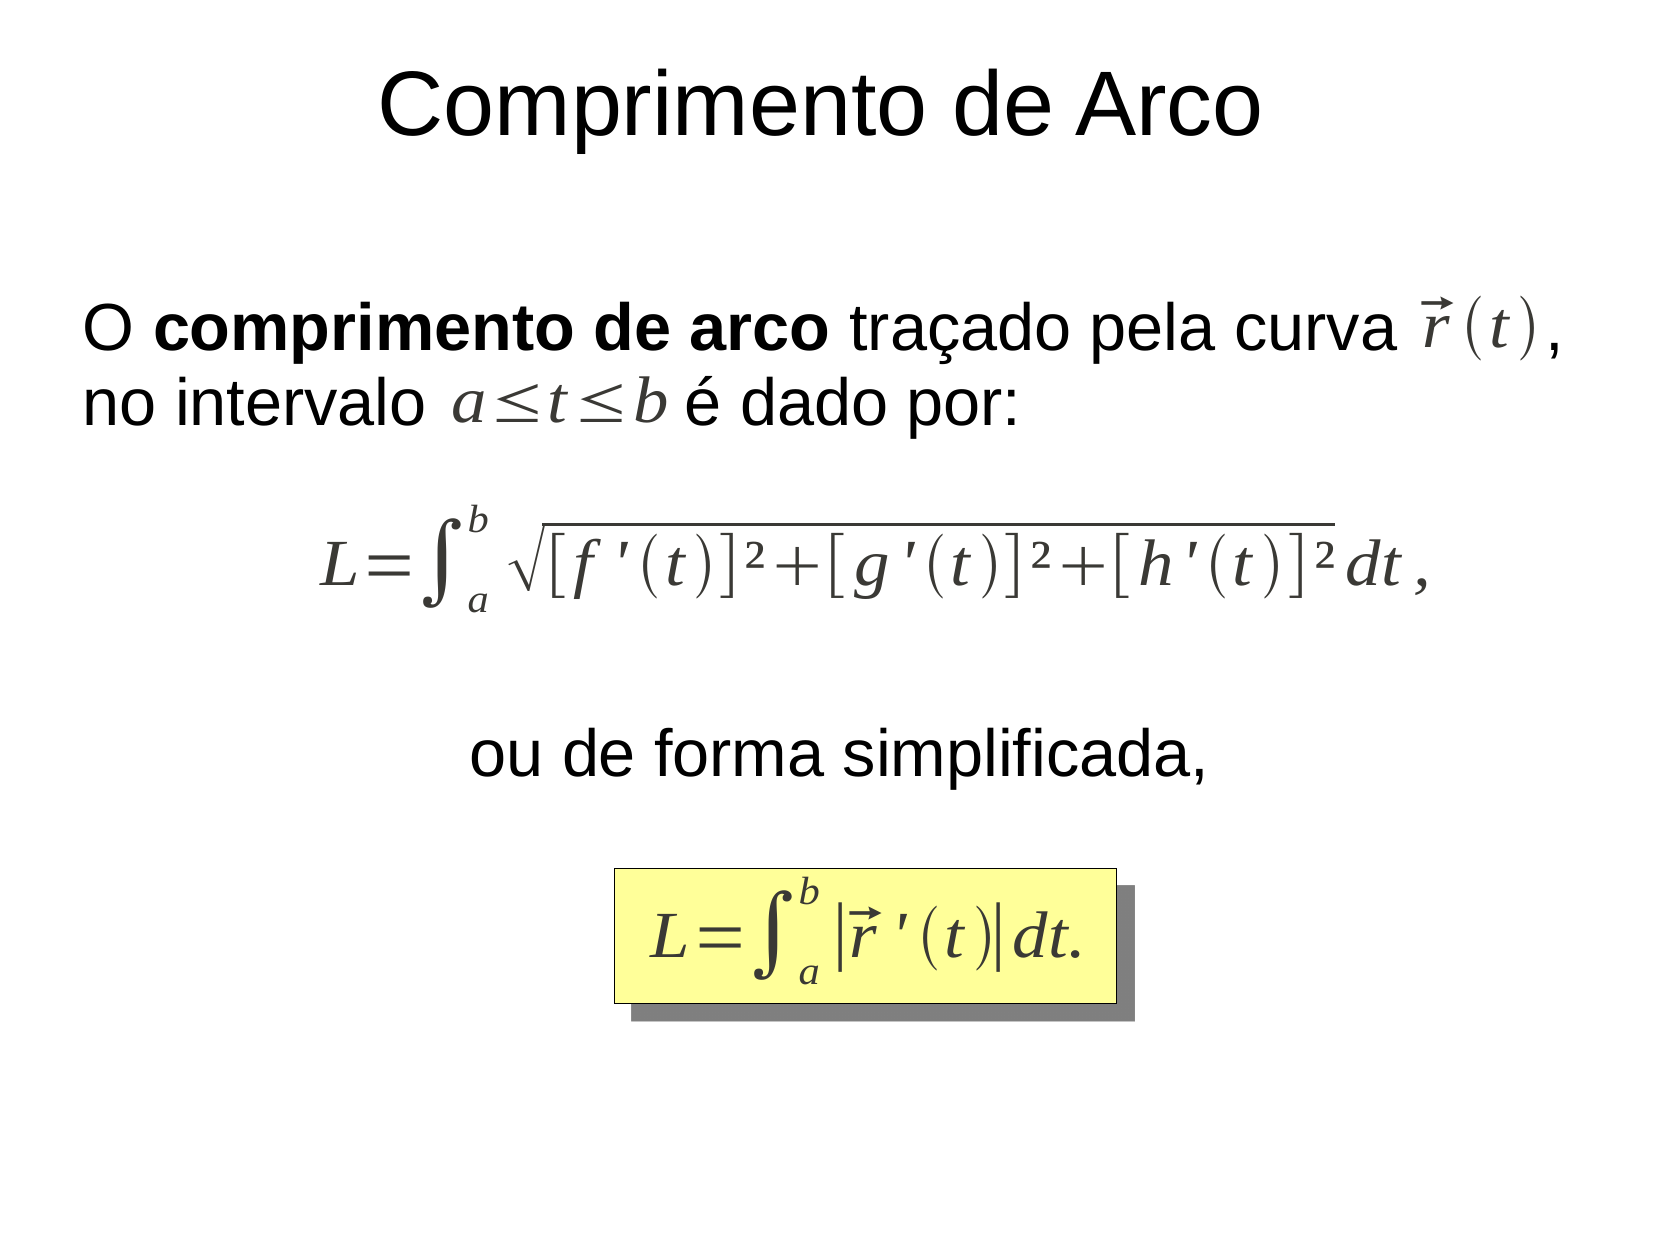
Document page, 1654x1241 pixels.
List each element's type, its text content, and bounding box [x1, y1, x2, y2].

list O comprimento de arco traçado pela curva , no intervalo é dado por: [82, 290, 1571, 1094]
chart [1411, 289, 1546, 366]
chart [442, 364, 675, 438]
chart [639, 869, 1092, 994]
title Comprimento de Arco [77, 0, 1566, 208]
chart [308, 497, 1439, 622]
text_box ou de forma simplificada, [454, 708, 1252, 799]
